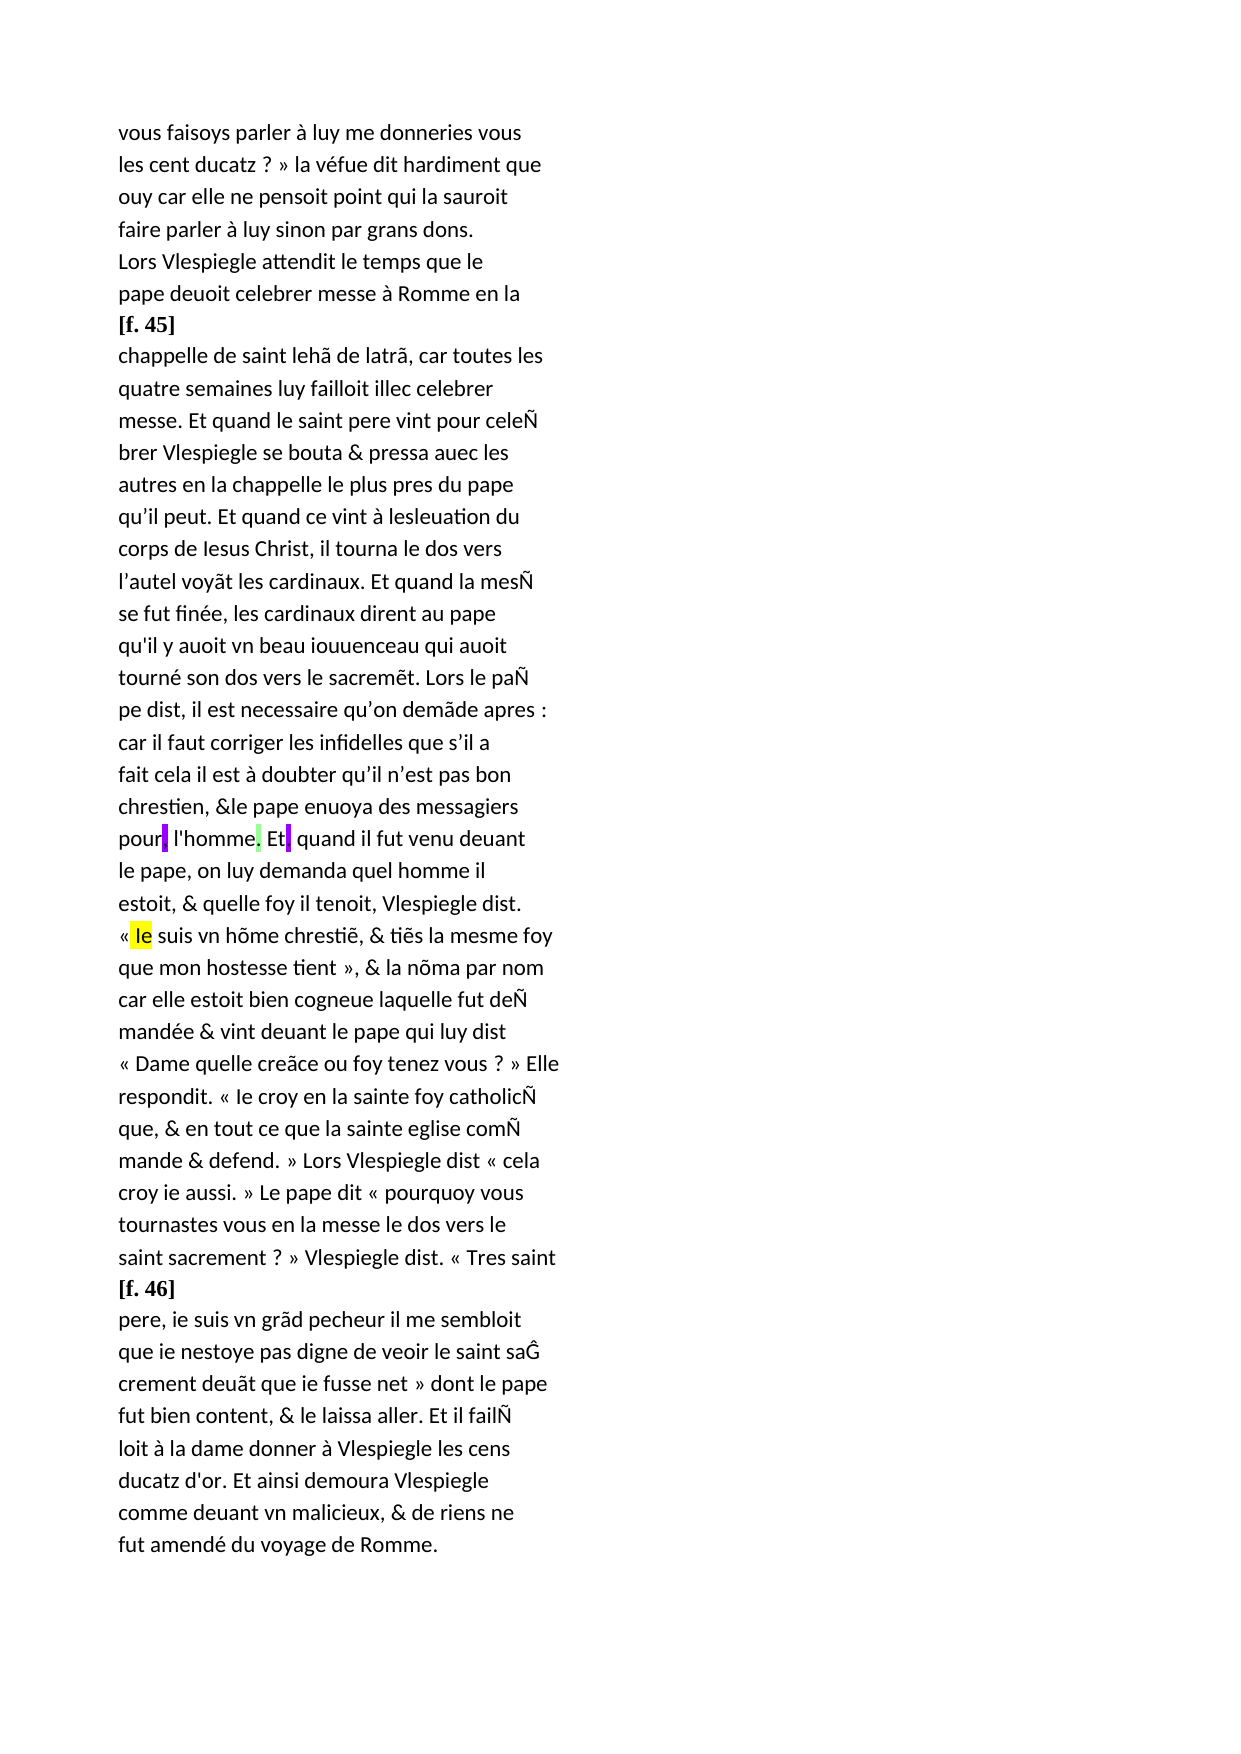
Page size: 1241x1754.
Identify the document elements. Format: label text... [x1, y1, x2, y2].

text vous faisoys parler à luy me donneries vous les cent ducatz ? » la véfue dit hardiment que ouy car elle ne pensoit point qui la sauroit faire parler à luy sinon par grans dons. Lors Vlespiegle attendit le temps que le pape deuoit celebrer messe à Romme en la [f. 45] chappelle de saint lehã de latrã, car toutes les quatre semaines luy failloit illec celebrer messe. Et quand le saint pere vint pour celeÑ brer Vlespiegle se bouta & pressa auec les autres en la chappelle le plus pres du pape qu’il peut. Et quand ce vint à lesleuation du corps de Iesus Christ, il tourna le dos vers l’autel voyãt les cardinaux. Et quand la mesÑ se fut finée, les cardinaux dirent au pape qu'il y auoit vn beau iouuenceau qui auoit tourné son dos vers le sacremẽt. Lors le paÑ pe dist, il est necessaire qu’on demãde apres : car il faut corriger les infidelles que s’il a fait cela il est à doubter qu’il n’est pas bon chrestien, &le pape enuoya des messagiers pour, l'homme. Et. quand il fut venu deuant le pape, on luy demanda quel homme il estoit, & quelle foy il tenoit, Vlespiegle dist. « Ie suis vn hõme chrestiẽ, & tiẽs la mesme foy que mon hostesse tient », & la nõma par nom car elle estoit bien cogneue laquelle fut deÑ mandée & vint deuant le pape qui luy dist « Dame quelle creãce ou foy tenez vous ? » Elle respondit. « Ie croy en la sainte foy catholicÑ que, & en tout ce que la sainte eglise comÑ mande & defend. » Lors Vlespiegle dist « cela croy ie aussi. » Le pape dit « pourquoy vous tournastes vous en la messe le dos vers le saint sacrement ? » Vlespiegle dist. « Tres saint [f. 46] pere, ie suis vn grãd pecheur il me sembloit que ie nestoye pas digne de veoir le saint saĜ crement deuãt que ie fusse net » dont le pape fut bien content, & le laissa aller. Et il failÑ loit à la dame donner à Vlespiegle les cens ducatz d'or. Et ainsi demoura Vlespiegle comme deuant vn malicieux, & de riens ne fut amendé du voyage de Romme. [118, 118, 1122, 1558]
